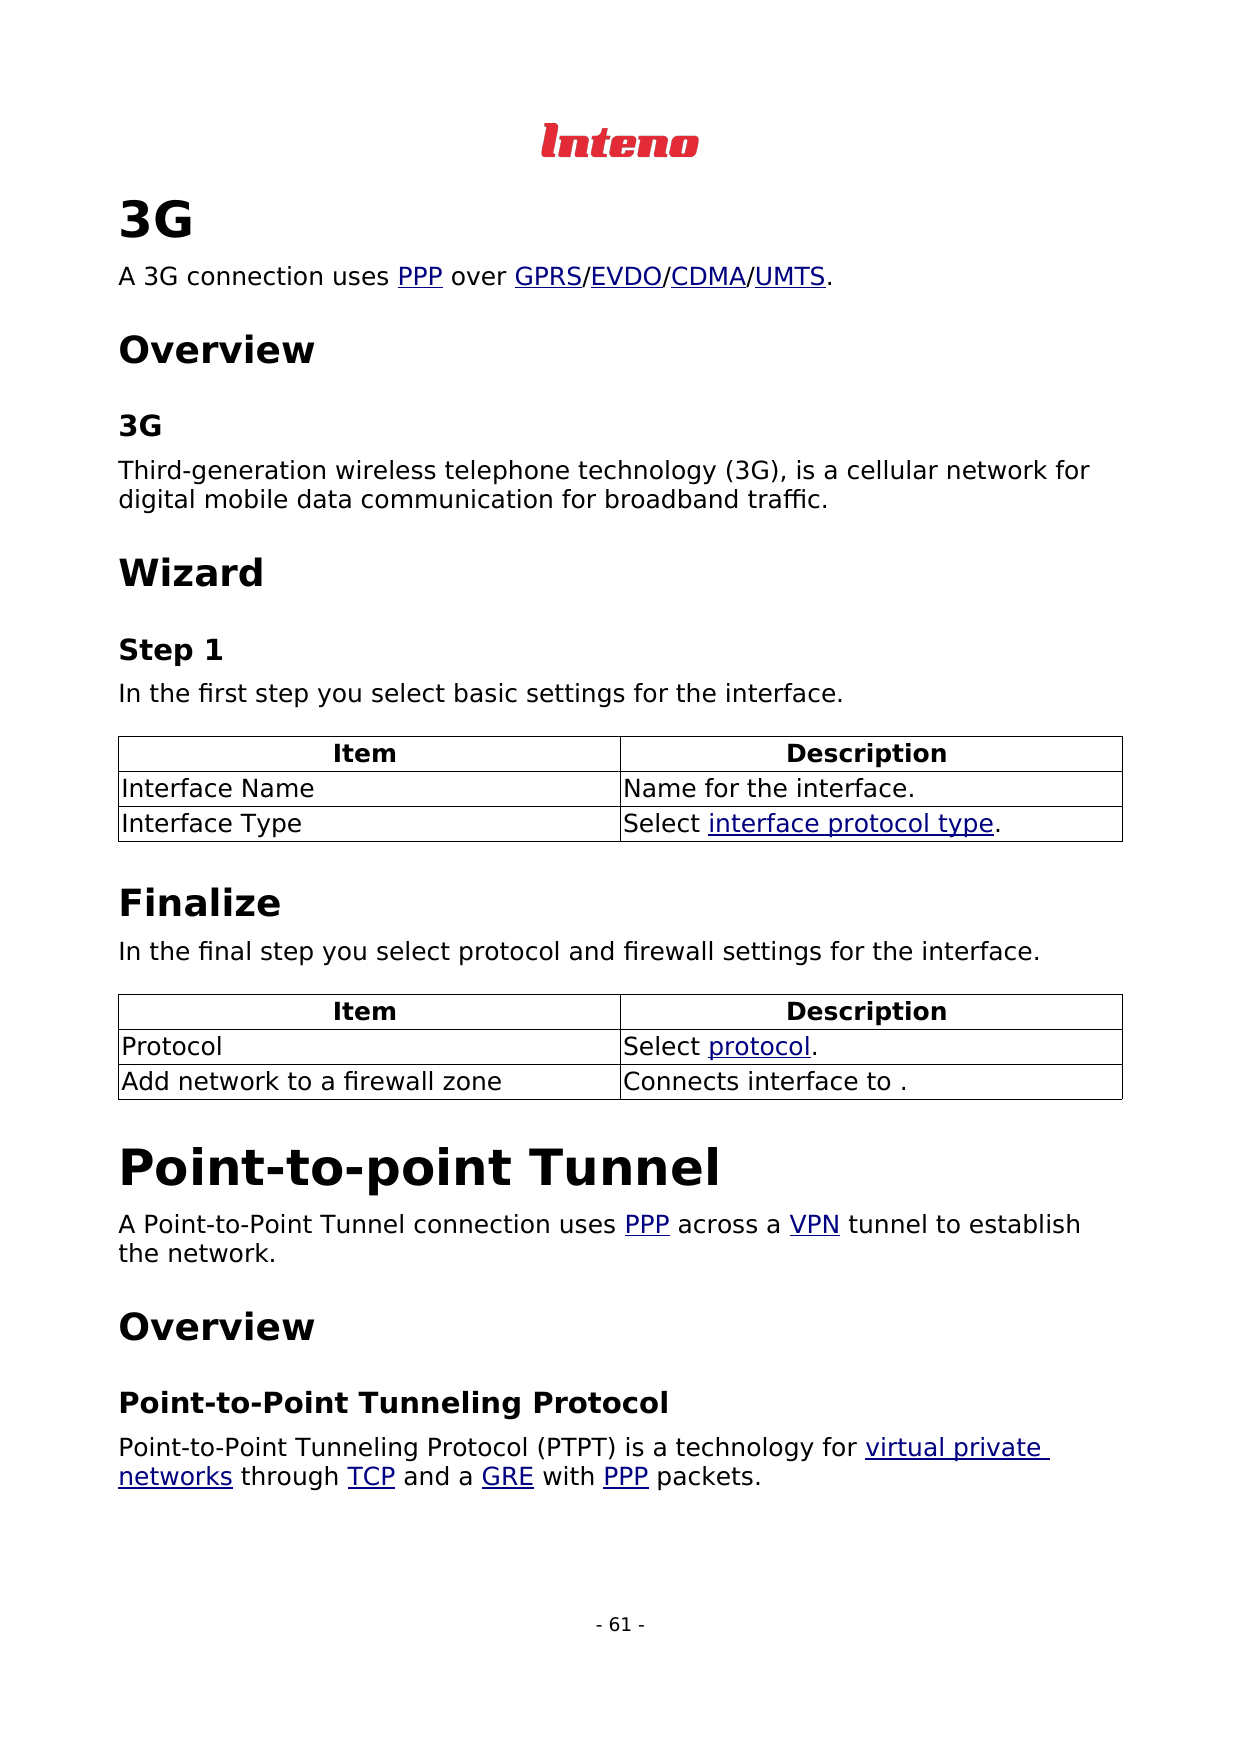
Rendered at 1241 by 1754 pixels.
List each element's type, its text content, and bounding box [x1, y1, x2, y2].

picture [531, 118, 709, 162]
subtitle Wizard [118, 552, 1122, 596]
subtitle Overview [118, 1306, 1122, 1349]
subtitle Step 1 [118, 633, 1122, 667]
text Third-generation wireless telephone technology (3G), is a cellular network for digital mobile data communication for broadband traffic. [118, 456, 1122, 514]
table_header Item [119, 995, 620, 1029]
table_cell Interface Name [119, 772, 620, 806]
text A 3G connection uses PPP over GPRS/EVDO/CDMA/UMTS. [118, 262, 1122, 291]
table_cell Name for the interface. [621, 772, 1122, 806]
table_cell Select interface protocol type. [621, 807, 1122, 841]
subtitle Overview [118, 328, 1122, 372]
text In the first step you select basic settings for the interface. [118, 679, 1122, 709]
text Point-to-Point Tunneling Protocol (PTPT) is a technology for virtual private networks through TCP and a GRE with PPP packets. [118, 1433, 1122, 1492]
table_header Description [621, 995, 1122, 1029]
subtitle Point-to-point Tunnel [118, 1139, 1122, 1197]
subtitle 3G [118, 191, 1122, 249]
subtitle Point-to-Point Tunneling Protocol [118, 1387, 1122, 1421]
table_header Description [621, 737, 1122, 771]
text A Point-to-Point Tunnel connection uses PPP across a VPN tunnel to establish the network. [118, 1210, 1122, 1268]
table_cell Protocol [119, 1030, 620, 1064]
table_cell Add network to a firewall zone [119, 1065, 620, 1099]
table_cell Interface Type [119, 807, 620, 841]
subtitle Finalize [118, 881, 1122, 925]
table_header Item [119, 737, 620, 771]
subtitle 3G [118, 410, 1122, 444]
text In the final step you select protocol and firewall settings for the interface. [118, 937, 1122, 967]
table_cell Select protocol. [621, 1030, 1122, 1064]
table_cell Connects interface to . [621, 1065, 1122, 1099]
